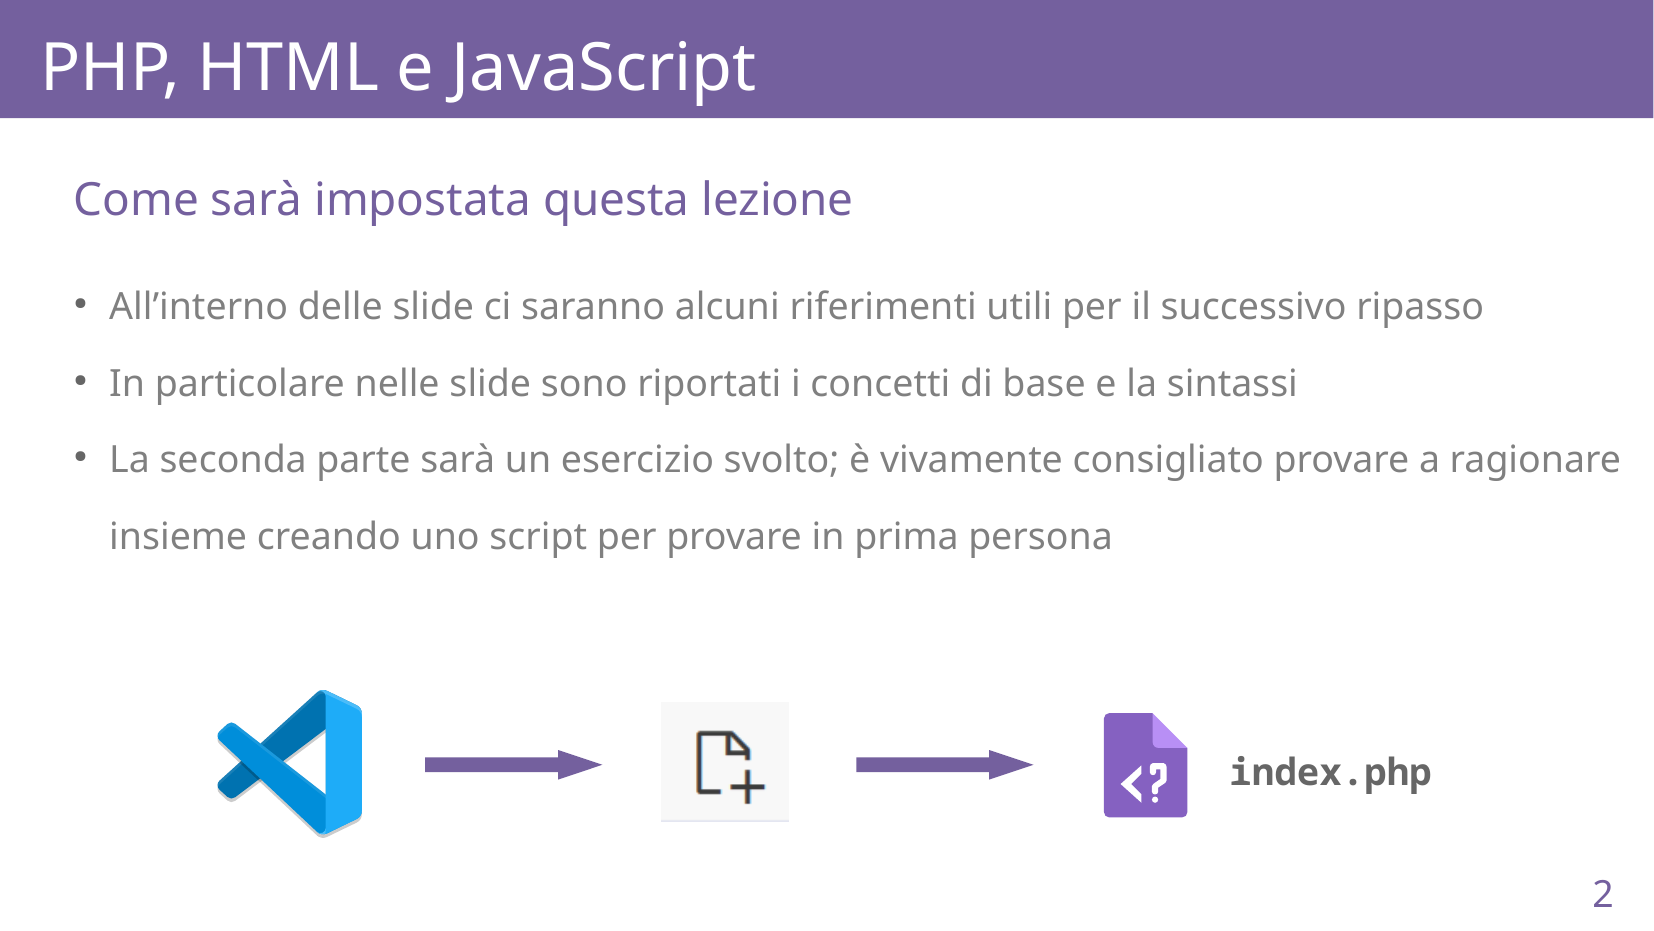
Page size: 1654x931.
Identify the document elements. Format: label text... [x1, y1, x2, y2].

text_box PHP, HTML e JavaScript [25, 11, 942, 107]
picture [206, 679, 373, 846]
text_box [1510, 860, 1654, 931]
text_box [856, 750, 1034, 780]
picture [1086, 702, 1205, 821]
text_box [0, 0, 1654, 119]
text_box All’interno delle slide ci saranno alcuni riferimenti utili per il successivo ripasso In particolare nelle slide sono riportati i concetti di base e la sintassi La seconda parte sarà un esercizio svolto; è vivamente consigliato provare a ragionare insieme creando uno script per provare in prima persona [59, 246, 1599, 599]
text_box Come sarà impostata questa lezione [59, 158, 1107, 229]
picture [661, 702, 789, 822]
text_box [425, 750, 603, 780]
text_box index.php [1214, 738, 1447, 799]
